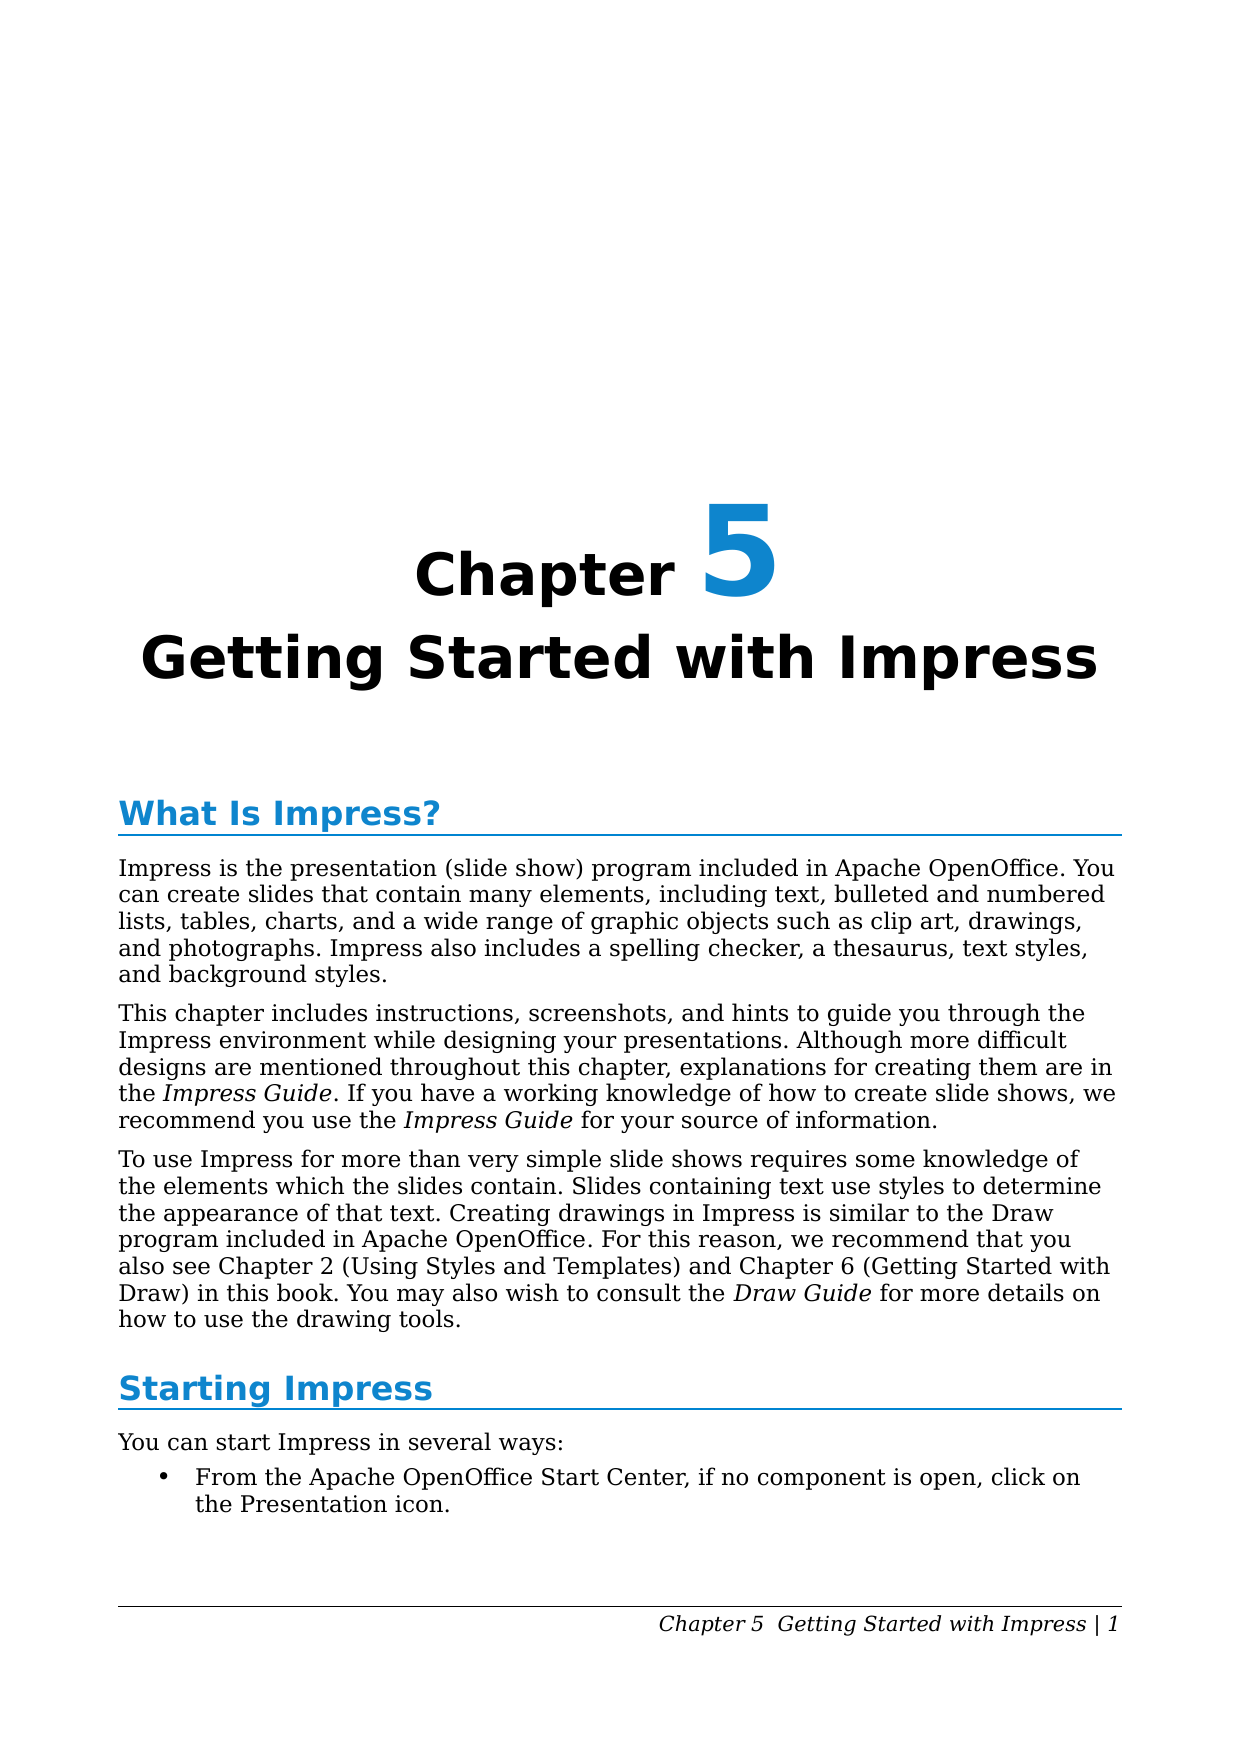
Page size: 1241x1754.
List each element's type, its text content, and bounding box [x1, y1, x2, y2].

subtitle Starting Impress [118, 1369, 1122, 1408]
text Impress is the presentation (slide show) program included in Apache OpenOffice. You can create slides that contain many elements, including text, bulleted and numbered lists, tables, charts, and a wide range of graphic objects such as clip art, drawings, and photographs. Impress also includes a spelling checker, a thesaurus, text styles, and background styles. [118, 855, 1122, 988]
text To use Impress for more than very simple slide shows requires some knowledge of the elements which the slides contain. Slides containing text use styles to determine the appearance of that text. Creating drawings in Impress is similar to the Draw program included in Apache OpenOffice. For this reason, we recommend that you also see Chapter 2 (Using Styles and Templates) and Chapter 6 (Getting Started with Draw) in this book. You may also wish to consult the Draw Guide for more details on how to use the drawing tools. [118, 1146, 1122, 1333]
subtitle Chapter 5 Getting Started with Impress [118, 479, 1122, 693]
list You can start Impress in several ways: [118, 1429, 1122, 1456]
list From the Apache OpenOffice Start Center, if no component is open, click on the Presentation icon. [156, 1462, 1122, 1518]
subtitle What Is Impress? [118, 795, 1122, 834]
text This chapter includes instructions, screenshots, and hints to guide you through the Impress environment while designing your presentations. Although more difficult designs are mentioned throughout this chapter, explanations for creating them are in the Impress Guide. If you have a working knowledge of how to create slide shows, we recommend you use the Impress Guide for your source of information. [118, 1001, 1122, 1134]
